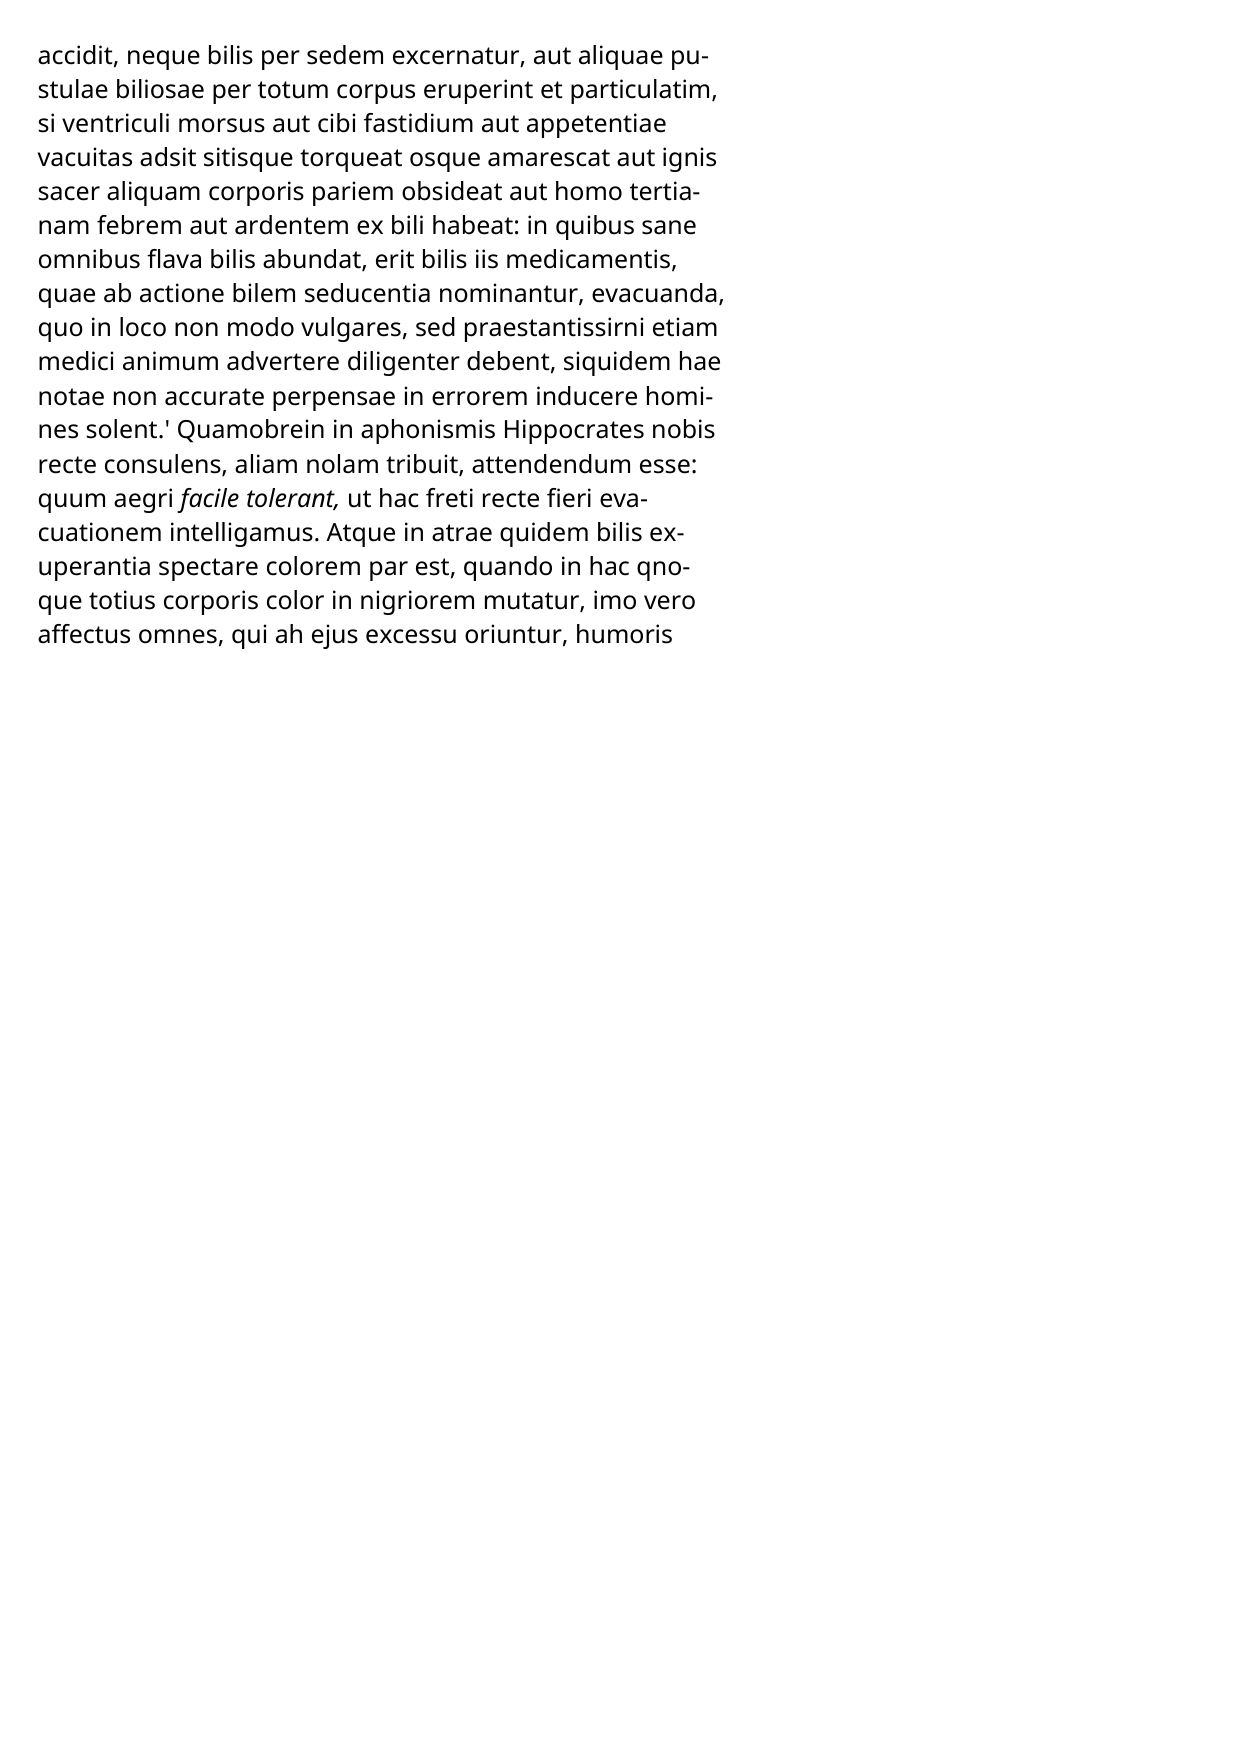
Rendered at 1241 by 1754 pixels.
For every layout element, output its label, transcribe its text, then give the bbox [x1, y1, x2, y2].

text accidit, neque bilis per sedem excernatur, aut aliquae pu- stulae biliosae per totum corpus eruperint et particulatim, si ventriculi morsus aut cibi fastidium aut appetentiae vacuitas adsit sitisque torqueat osque amarescat aut ignis sacer aliquam corporis pariem obsideat aut homo tertia- nam febrem aut ardentem ex bili habeat: in quibus sane omnibus flava bilis abundat, erit bilis iis medicamentis, quae ab actione bilem seducentia nominantur, evacuanda, quo in loco non modo vulgares, sed praestantissirni etiam medici animum advertere diligenter debent, siquidem hae notae non accurate perpensae in errorem inducere homi- nes solent.' Quamobrein in aphonismis Hippocrates nobis recte consulens, aliam nolam tribuit, attendendum esse: quum aegri facile tolerant, ut hac freti recte fieri eva- cuationem intelligamus. Atque in atrae quidem bilis ex- uperantia spectare colorem par est, quando in hac qno- que totius corporis color in nigriorem mutatur, imo vero affectus omnes, qui ah ejus excessu oriuntur, humoris [37, 37, 1203, 651]
